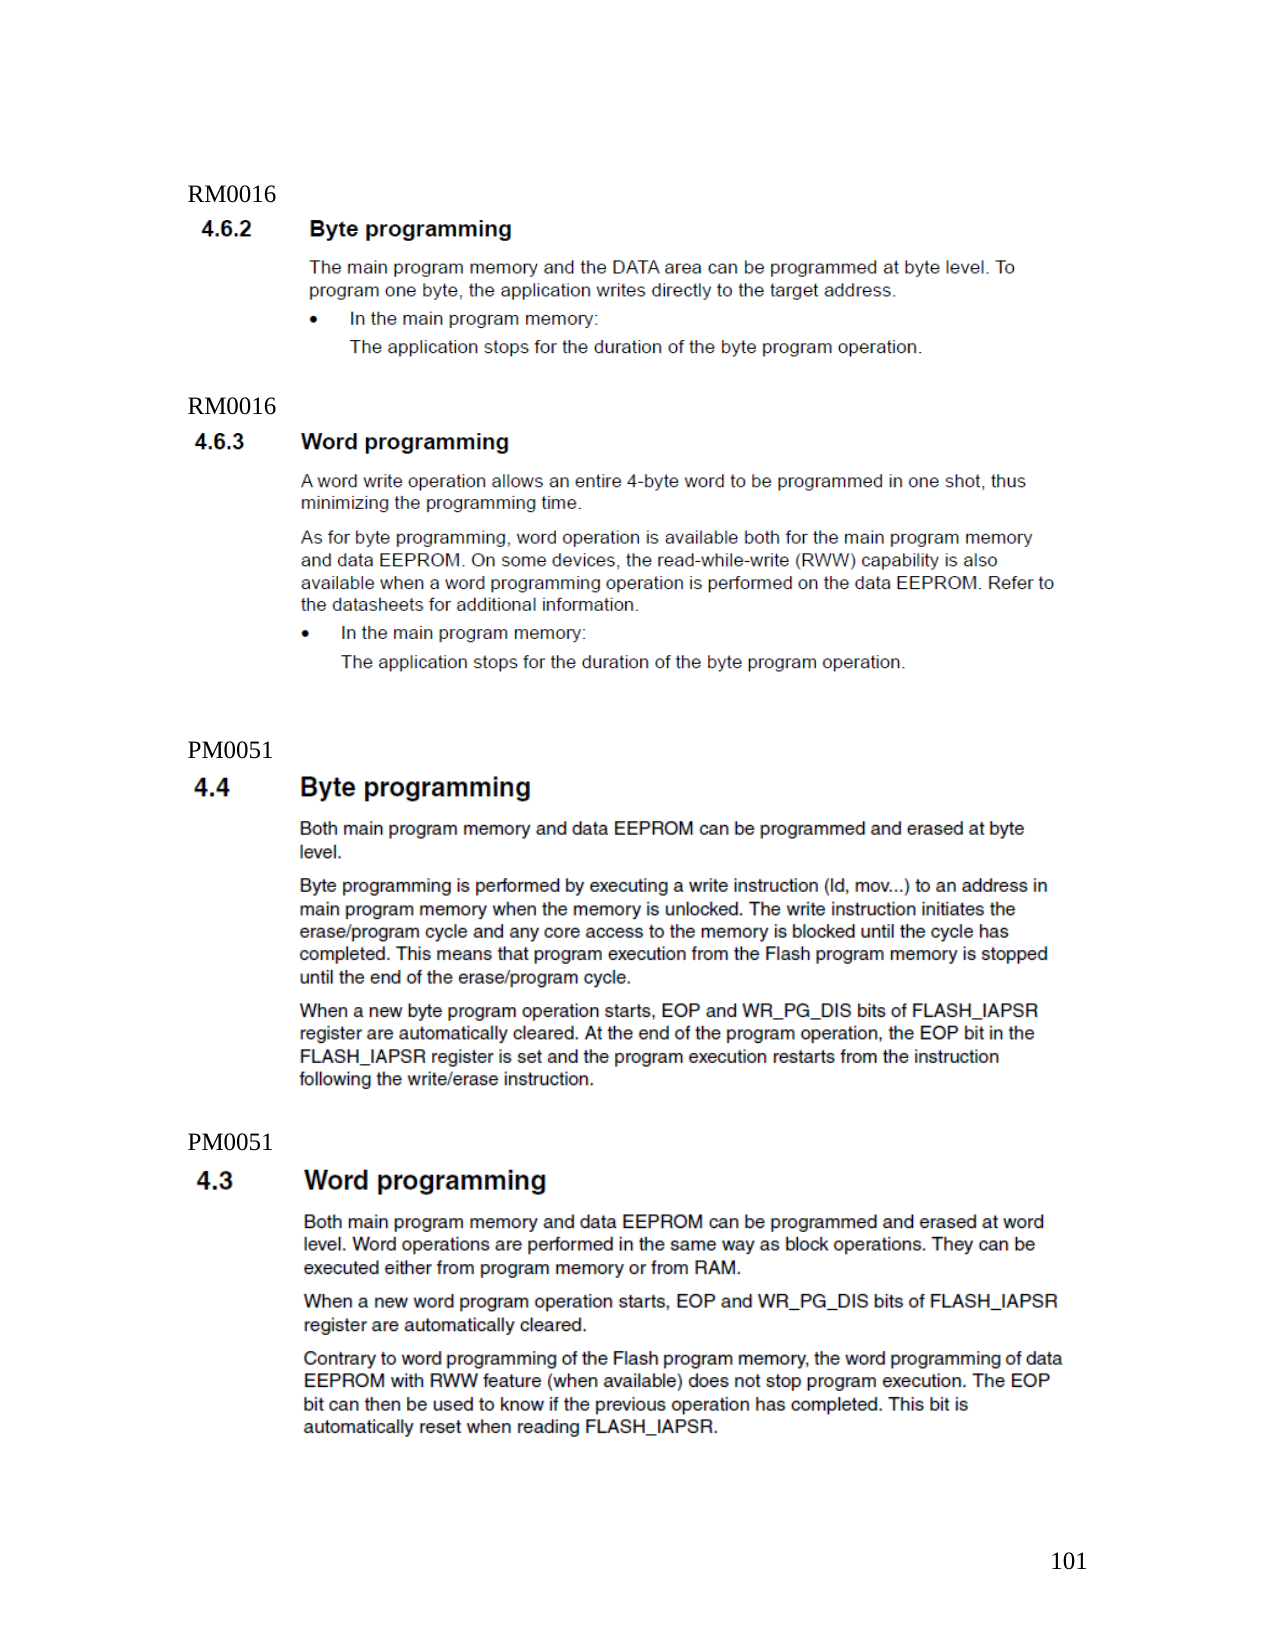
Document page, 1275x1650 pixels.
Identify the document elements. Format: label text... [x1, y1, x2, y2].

picture [187, 1155, 1079, 1453]
text PM0051 [187, 1127, 1087, 1156]
picture [187, 419, 1077, 678]
picture [187, 763, 1068, 1099]
text RM0016 [187, 391, 1087, 420]
picture [187, 207, 1083, 363]
text PM0051 [187, 735, 1087, 764]
text RM0016 [187, 179, 1087, 207]
